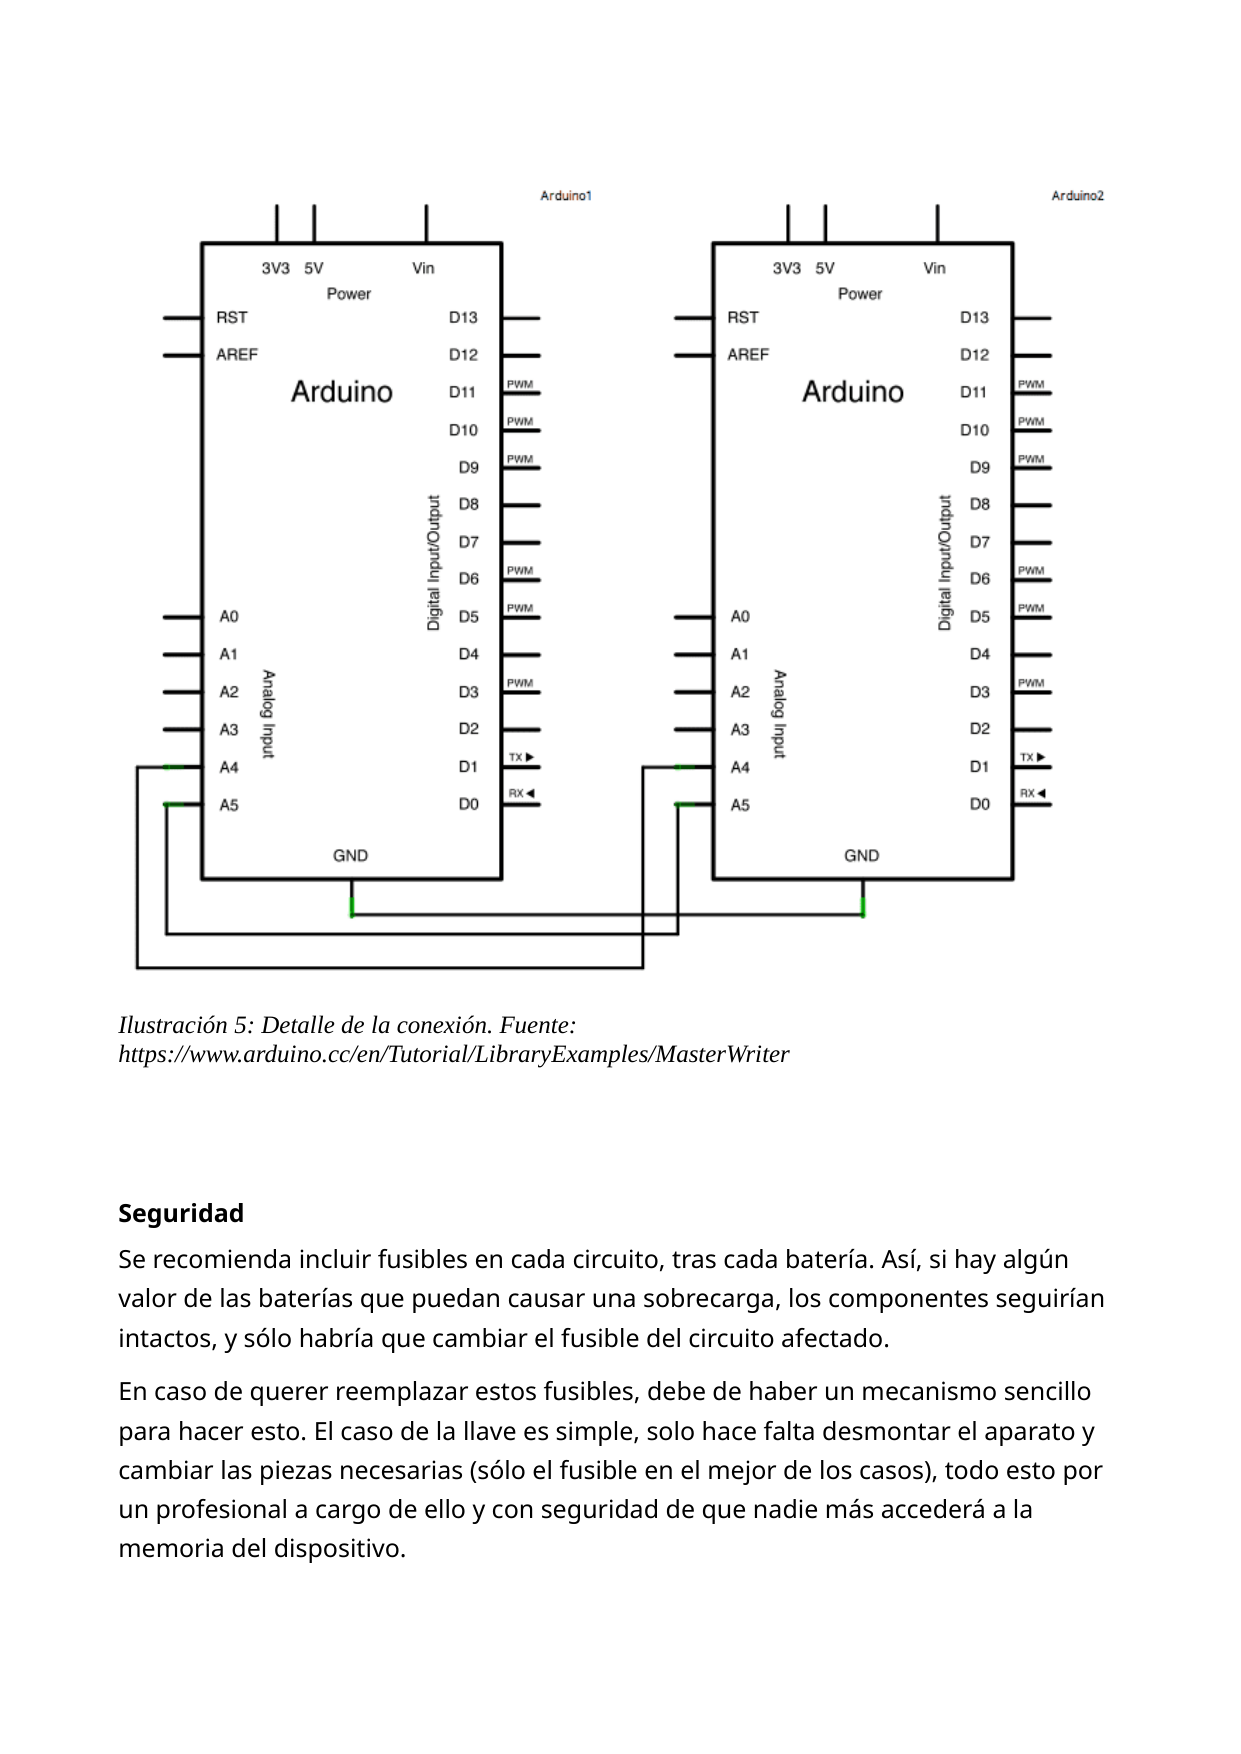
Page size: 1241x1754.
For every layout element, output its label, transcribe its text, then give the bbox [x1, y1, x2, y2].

subtitle Seguridad [118, 1195, 1122, 1229]
text Se recomienda incluir fusibles en cada circuito, tras cada batería. Así, si hay algún valor de las baterías que puedan causar una sobrecarga, los componentes seguirían intactos, y sólo habría que cambiar el fusible del circuito afectado. [118, 1242, 1122, 1354]
text En caso de querer reemplazar estos fusibles, debe de haber un mecanismo sencillo para hacer esto. El caso de la llave es simple, solo hace falta desmontar el aparato y cambiar las piezas necesarias (sólo el fusible en el mejor de los casos), todo esto por un profesional a cargo de ello y con seguridad de que nadie más accederá a la memoria del dispositivo. [118, 1374, 1122, 1565]
text Ilustración 5: Detalle de la conexión. Fuente: https://www.arduino.cc/en/Tutorial/LibraryExamples/MasterWriter [118, 1006, 1122, 1068]
picture [118, 130, 1123, 1006]
